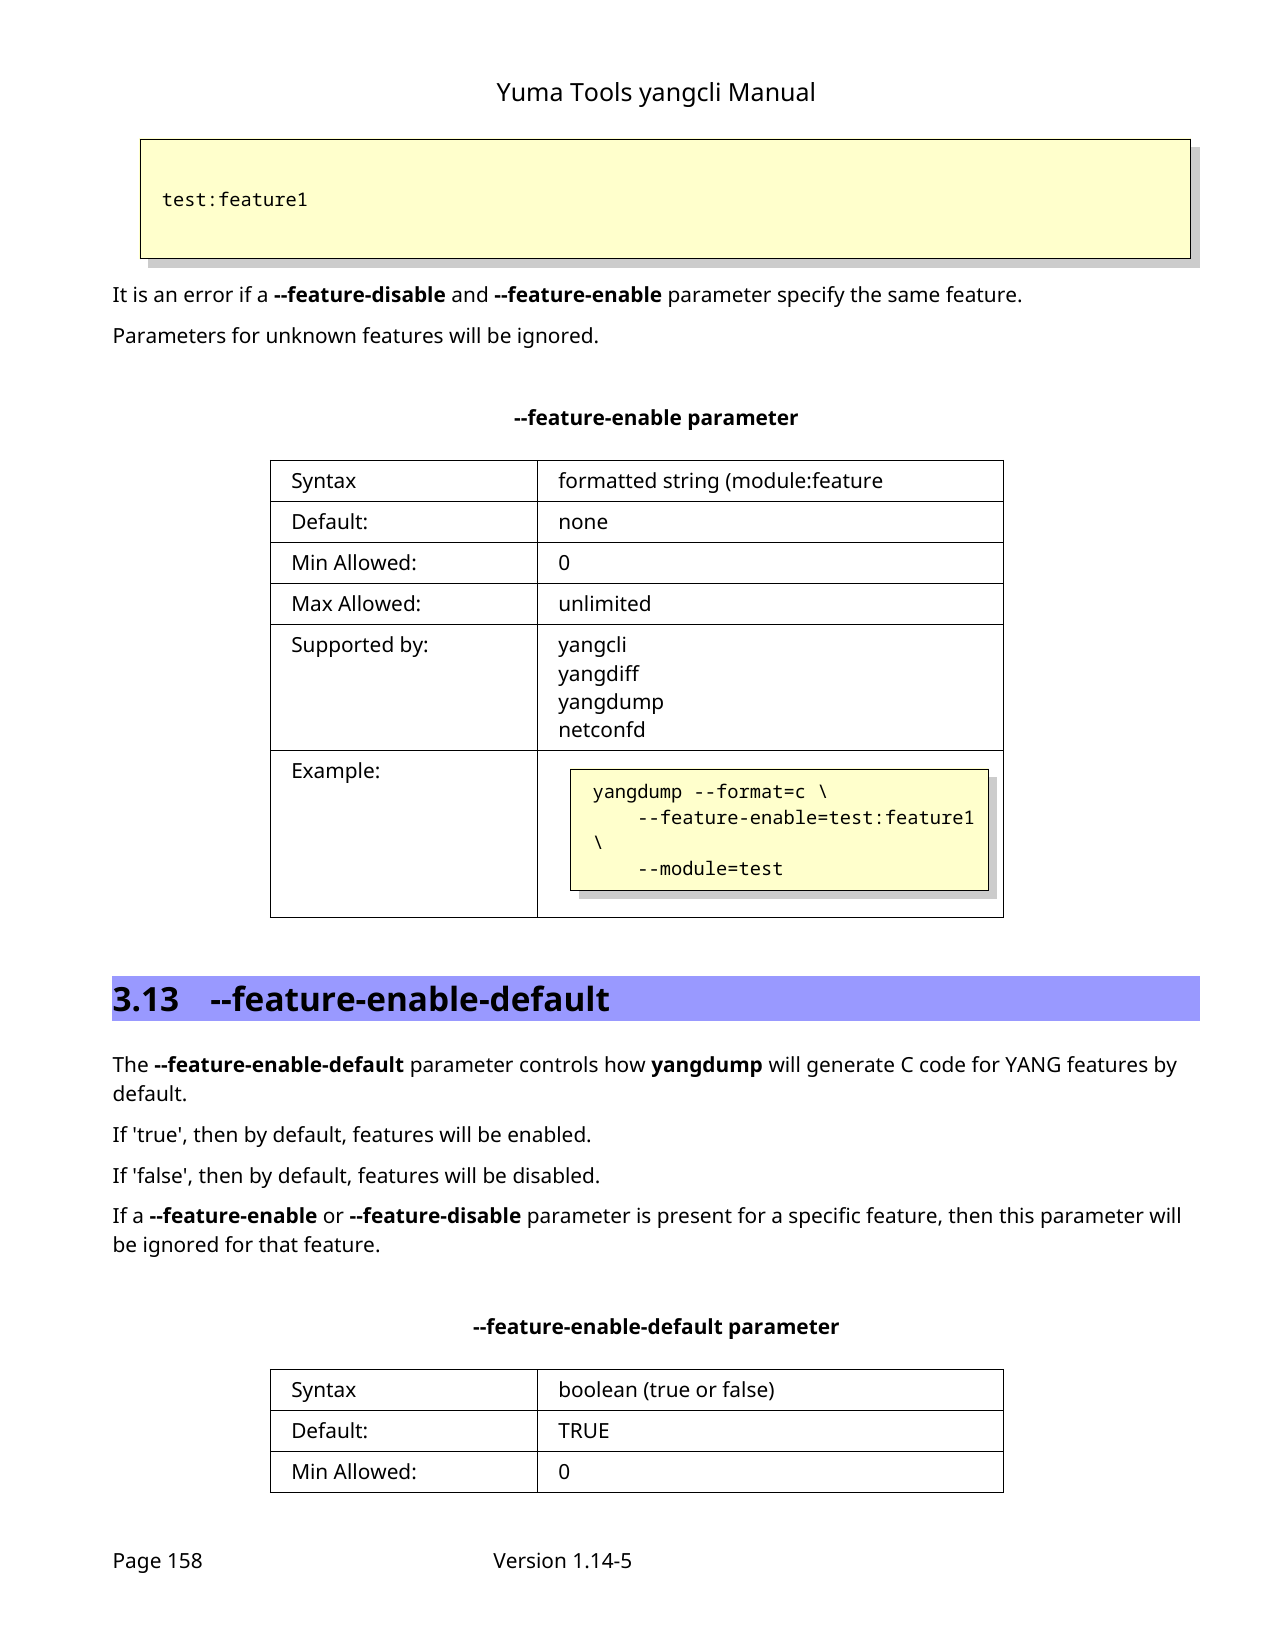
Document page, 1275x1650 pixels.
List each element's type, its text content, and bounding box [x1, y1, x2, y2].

subtitle --feature-enable-default parameter [127, 1312, 1185, 1340]
text If a --feature-enable or --feature-disable parameter is present for a specific feature, then this parameter will be ignored for that feature. [112, 1202, 1200, 1258]
table_header Syntax [271, 1370, 537, 1410]
table_cell yangcli yangdiff yangdump netconfd [538, 625, 1003, 750]
table_cell yangdump --format=c \ --feature-enable=test:feature1 \ --module=test [538, 751, 1003, 917]
text Parameters for unknown features will be ignored. [112, 321, 1200, 349]
table_cell unlimited [538, 584, 1003, 623]
table_cell Supported by: [271, 625, 537, 750]
table_cell Min Allowed: [271, 1452, 537, 1492]
table_cell 0 [538, 543, 1003, 582]
table_cell Default: [271, 1411, 537, 1451]
table_cell TRUE [538, 1411, 1003, 1451]
text It is an error if a --feature-disable and --feature-enable parameter specify the same feature. [112, 280, 1200, 308]
table_cell Example: [271, 751, 537, 917]
text If 'true', then by default, features will be enabled. [112, 1120, 1200, 1148]
text test:feature1 [141, 176, 1190, 212]
table_cell 0 [538, 1452, 1003, 1492]
table_cell Max Allowed: [271, 584, 537, 623]
table_cell none [538, 502, 1003, 542]
table_cell Default: [271, 502, 537, 542]
table_cell Min Allowed: [271, 543, 537, 582]
table_header formatted string (module:feature [538, 461, 1003, 501]
text If 'false', then by default, features will be disabled. [112, 1161, 1200, 1189]
text The --feature-enable-default parameter controls how yangdump will generate C code for YANG features by default. [112, 1050, 1200, 1107]
subtitle --feature-enable-default [112, 976, 1200, 1021]
table_header Syntax [271, 461, 537, 501]
subtitle --feature-enable parameter [127, 403, 1185, 431]
table_header boolean (true or false) [538, 1370, 1003, 1410]
